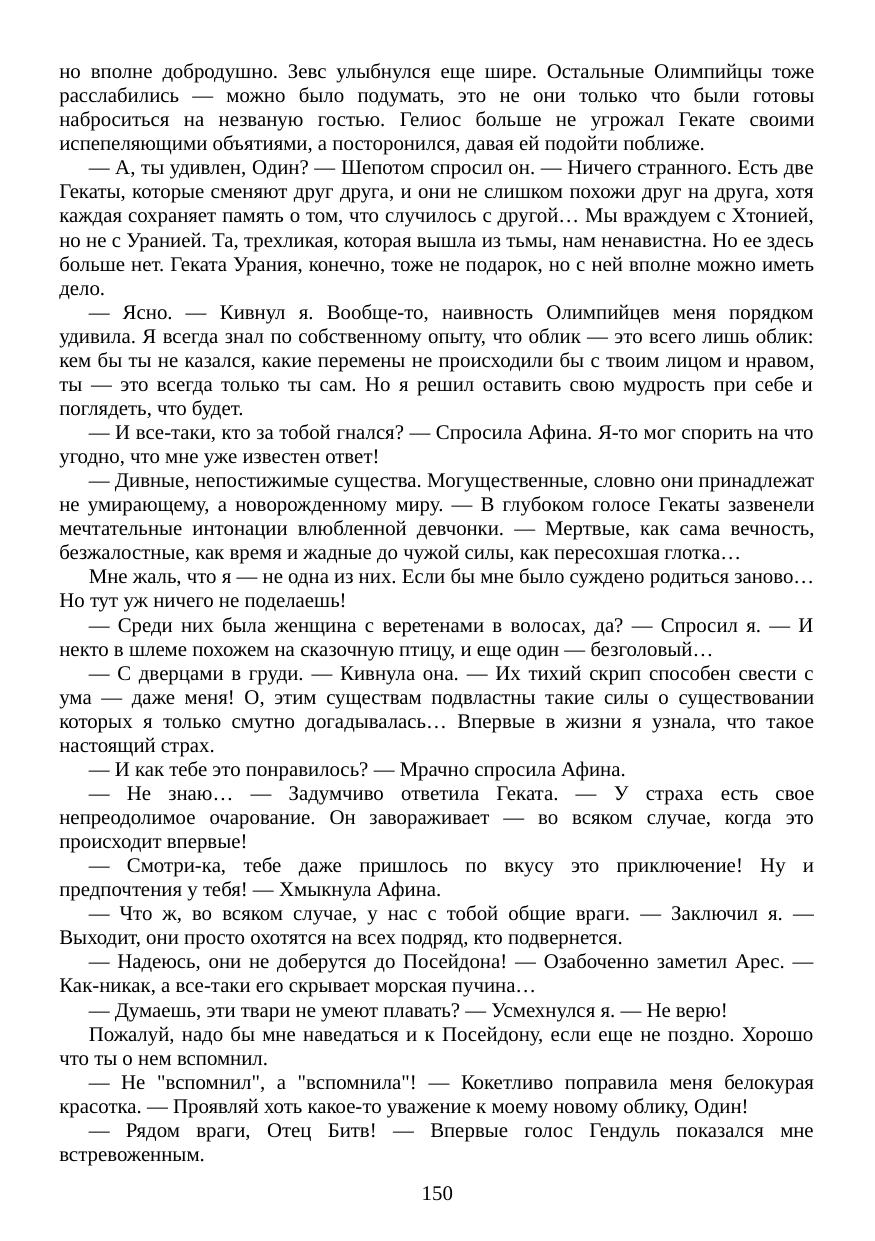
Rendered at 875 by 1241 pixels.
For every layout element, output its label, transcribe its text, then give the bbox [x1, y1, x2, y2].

text — Дивные, непостижимые существа. Могущественные, словно они принадлежат не умирающему, а новорожденному миру. — В глубоком голосе Гекаты зазвенели мечтательные интонации влюбленной девчонки. — Мертвые, как сама вечность, безжалостные, как время и жадные до чужой силы, как пересохшая глотка… [59, 468, 815, 564]
text — Среди них была женщина с веретенами в волосах, да? — Спросил я. — И некто в шлеме похожем на сказочную птицу, и еще один — безголовый… [59, 612, 815, 661]
text — С дверцами в груди. — Кивнула она. — Их тихий скрип способен свести с ума — даже меня! О, этим существам подвластны такие силы о существовании которых я только смутно догадывалась… Впервые в жизни я узнала, что такое настоящий страх. [59, 661, 815, 757]
text — А, ты удивлен, Один? — Шепотом спросил он. — Ничего странного. Есть две Гекаты, которые сменяют друг друга, и они не слишком похожи друг на друга, хотя каждая сохраняет память о том, что случилось с другой… Мы враждуем с Хтонией, но не с Уранией. Та, трехликая, которая вышла из тьмы, нам ненавистна. Но ее здесь больше нет. Геката Урания, конечно, тоже не подарок, но с ней вполне можно иметь дело. [59, 155, 815, 300]
text Пожалуй, надо бы мне наведаться и к Посейдону, если еще не поздно. Хорошо что ты о нем вспомнил. [59, 1022, 815, 1070]
text — Не "вспомнил", а "вспомнила"! — Кокетливо поправила меня белокурая красотка. — Проявляй хоть какое-то уважение к моему новому облику, Один! [59, 1070, 815, 1118]
text — И как тебе это понравилось? — Мрачно спросила Афина. [59, 757, 815, 781]
text — Не знаю… — Задумчиво ответила Геката. — У страха есть свое непреодолимое очарование. Он завораживает — во всяком случае, когда это происходит впервые! [59, 781, 815, 853]
text — Что ж, во всяком случае, у нас с тобой общие враги. — Заключил я. — Выходит, они просто охотятся на всех подряд, кто подвернется. [59, 901, 815, 949]
text — Ясно. — Кивнул я. Вообще-то, наивность Олимпийцев меня порядком удивила. Я всегда знал по собственному опыту, что облик — это всего лишь облик: кем бы ты не казался, какие перемены не происходили бы с твоим лицом и нравом, ты — это всегда только ты сам. Но я решил оставить свою мудрость при себе и поглядеть, что будет. [59, 300, 815, 420]
text — Смотри-ка, тебе даже пришлось по вкусу это приключение! Ну и предпочтения у тебя! — Хмыкнула Афина. [59, 853, 815, 901]
text Мне жаль, что я — не одна из них. Если бы мне было суждено родиться заново… Но тут уж ничего не поделаешь! [59, 564, 815, 612]
text но вполне добродушно. Зевс улыбнулся еще шире. Остальные Олимпийцы тоже расслабились — можно было подумать, это не они только что были готовы наброситься на незваную гостью. Гелиос больше не угрожал Гекате своими испепеляющими объятиями, а посторонился, давая ей подойти поближе. [59, 59, 815, 155]
text — Думаешь, эти твари не умеют плавать? — Усмехнулся я. — Не верю! [59, 997, 815, 1022]
text — И все-таки, кто за тобой гнался? — Спросила Афина. Я-то мог спорить на что угодно, что мне уже известен ответ! [59, 420, 815, 468]
text — Надеюсь, они не доберутся до Посейдона! — Озабоченно заметил Арес. — Как-никак, а все-таки его скрывает морская пучина… [59, 949, 815, 997]
text — Рядом враги, Отец Битв! — Впервые голос Гендуль показался мне встревоженным. [59, 1118, 815, 1166]
